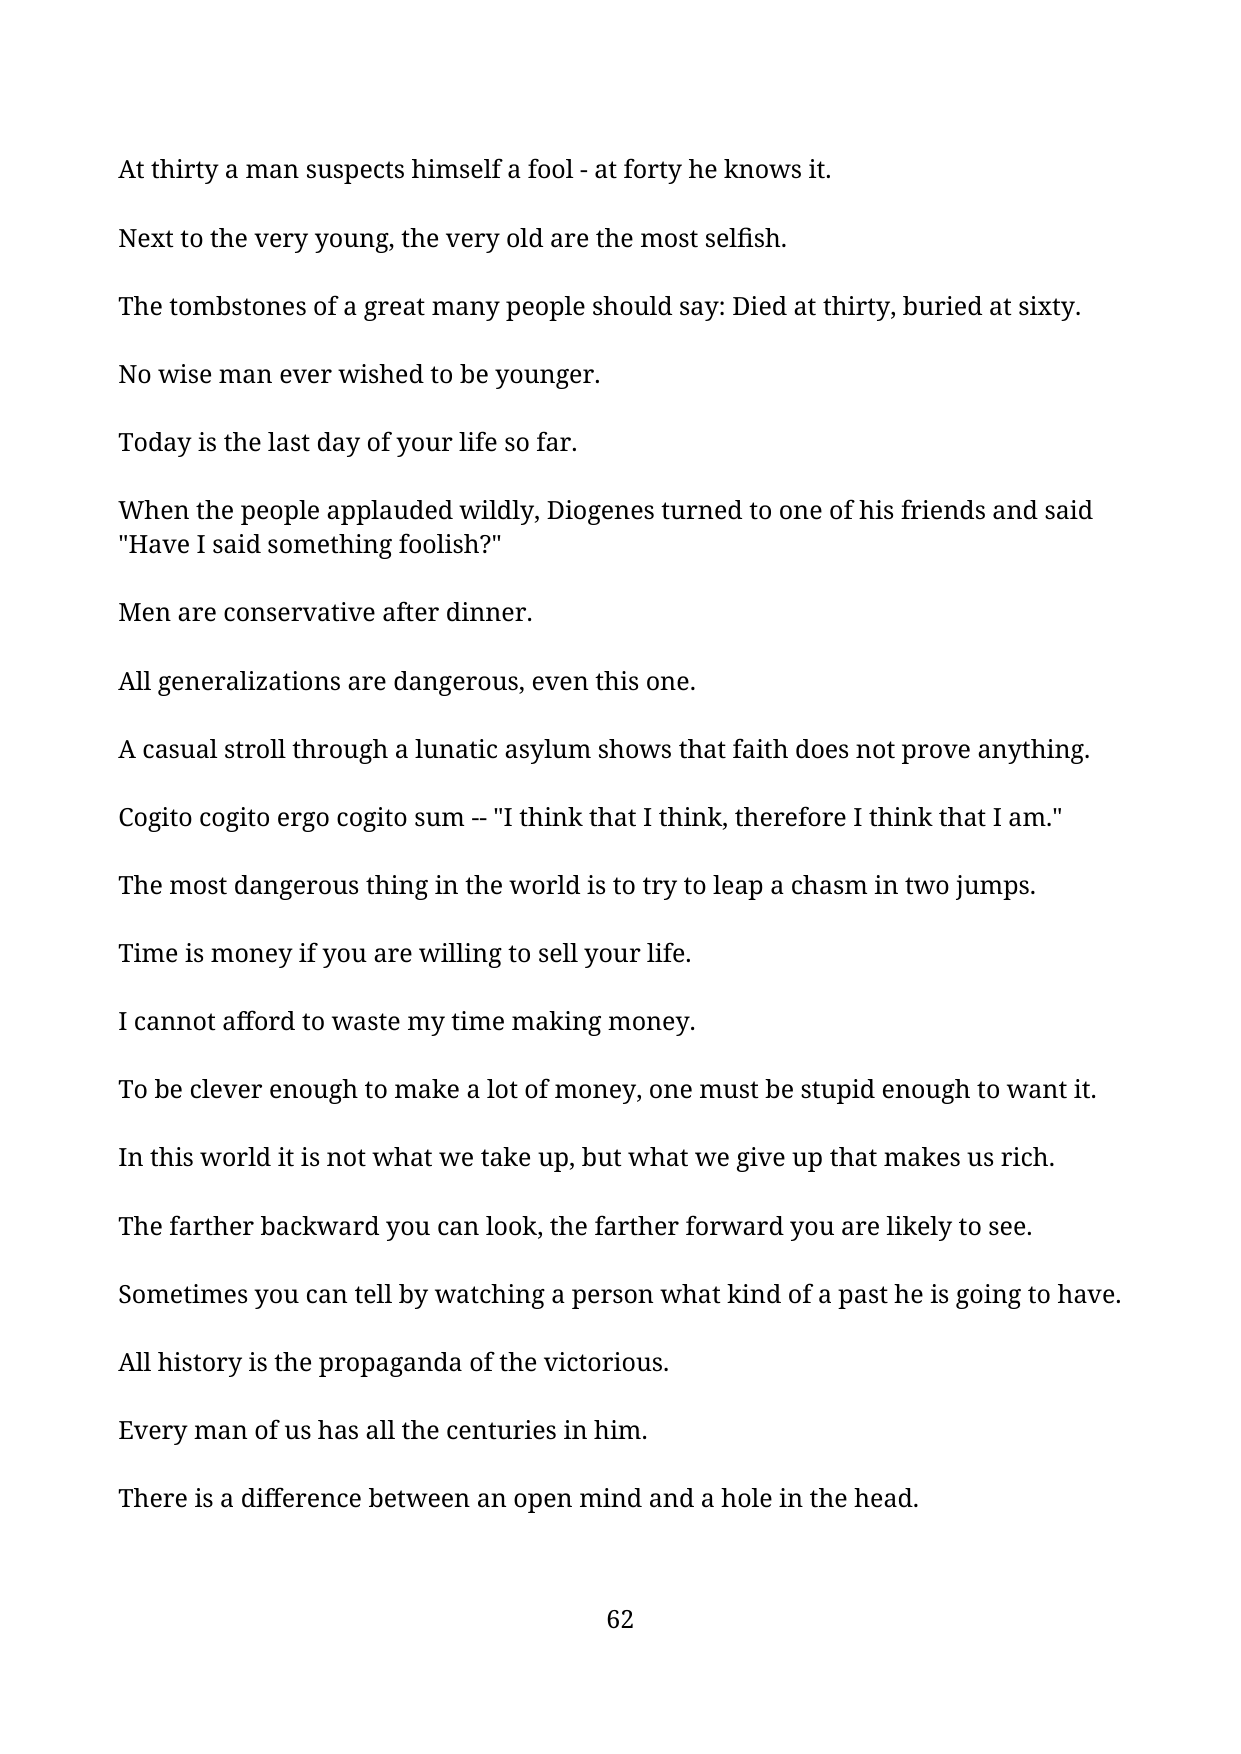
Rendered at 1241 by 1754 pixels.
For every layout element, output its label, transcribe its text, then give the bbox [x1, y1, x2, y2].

text No wise man ever wished to be younger. [118, 357, 1122, 391]
text Next to the very young, the very old are the most selfish. [118, 220, 1122, 254]
text All history is the propaganda of the victorious. [118, 1344, 1122, 1378]
text The most dangerous thing in the world is to try to leap a chasm in two jumps. [118, 867, 1122, 902]
text Cogito cogito ergo cogito sum -- "I think that I think, therefore I think that I am." [118, 799, 1122, 833]
text Every man of us has all the centuries in him. [118, 1412, 1122, 1447]
text In this world it is not what we take up, but what we give up that makes us rich. [118, 1140, 1122, 1174]
text There is a difference between an open mind and a hole in the head. [118, 1481, 1122, 1515]
text Today is the last day of your life so far. [118, 425, 1122, 459]
text When the people applauded wildly, Diogenes turned to one of his friends and said "Have I said something foolish?" [118, 493, 1122, 561]
text The tombstones of a great many people should say: Died at thirty, buried at sixty. [118, 288, 1122, 322]
text Men are conservative after dinner. [118, 595, 1122, 629]
text Sometimes you can tell by watching a person what kind of a past he is going to have. [118, 1276, 1122, 1310]
text Time is money if you are willing to sell your life. [118, 936, 1122, 970]
text At thirty a man suspects himself a fool - at forty he knows it. [118, 152, 1122, 186]
text To be clever enough to make a lot of money, one must be stupid enough to want it. [118, 1072, 1122, 1106]
text I cannot afford to waste my time making money. [118, 1004, 1122, 1038]
text A casual stroll through a lunatic asylum shows that faith does not prove anything. [118, 731, 1122, 765]
text All generalizations are dangerous, even this one. [118, 663, 1122, 697]
text The farther backward you can look, the farther forward you are likely to see. [118, 1208, 1122, 1242]
